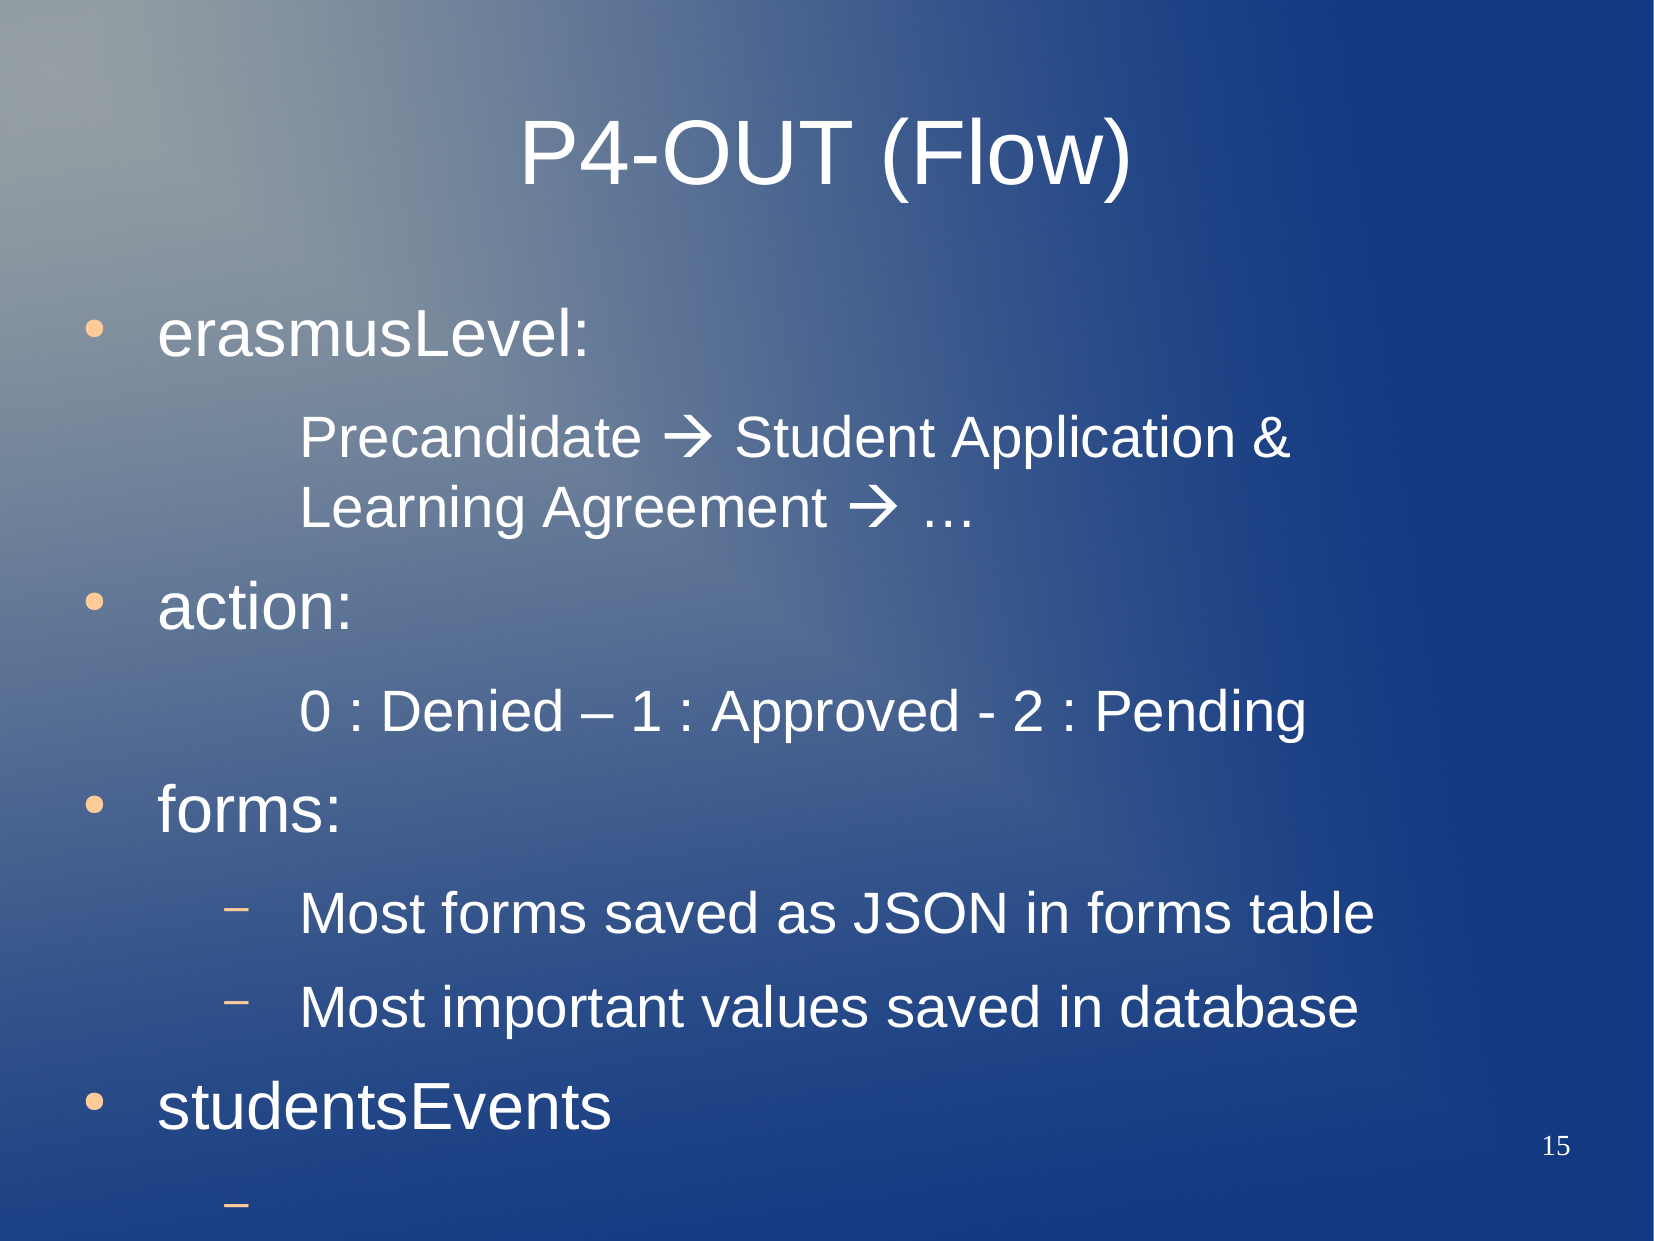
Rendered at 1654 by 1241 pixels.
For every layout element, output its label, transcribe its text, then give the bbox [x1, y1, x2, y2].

picture [0, 0, 1654, 1241]
list erasmusLevel: Precandidate  Student Application & Learning Agreement  … action: 0 : Denied – 1 : Approved - 2 : Pending forms: Most forms saved as JSON in forms table Most important values saved in database studentsEvents [82, 290, 1595, 1109]
title P4-OUT (Flow) [82, 49, 1571, 257]
